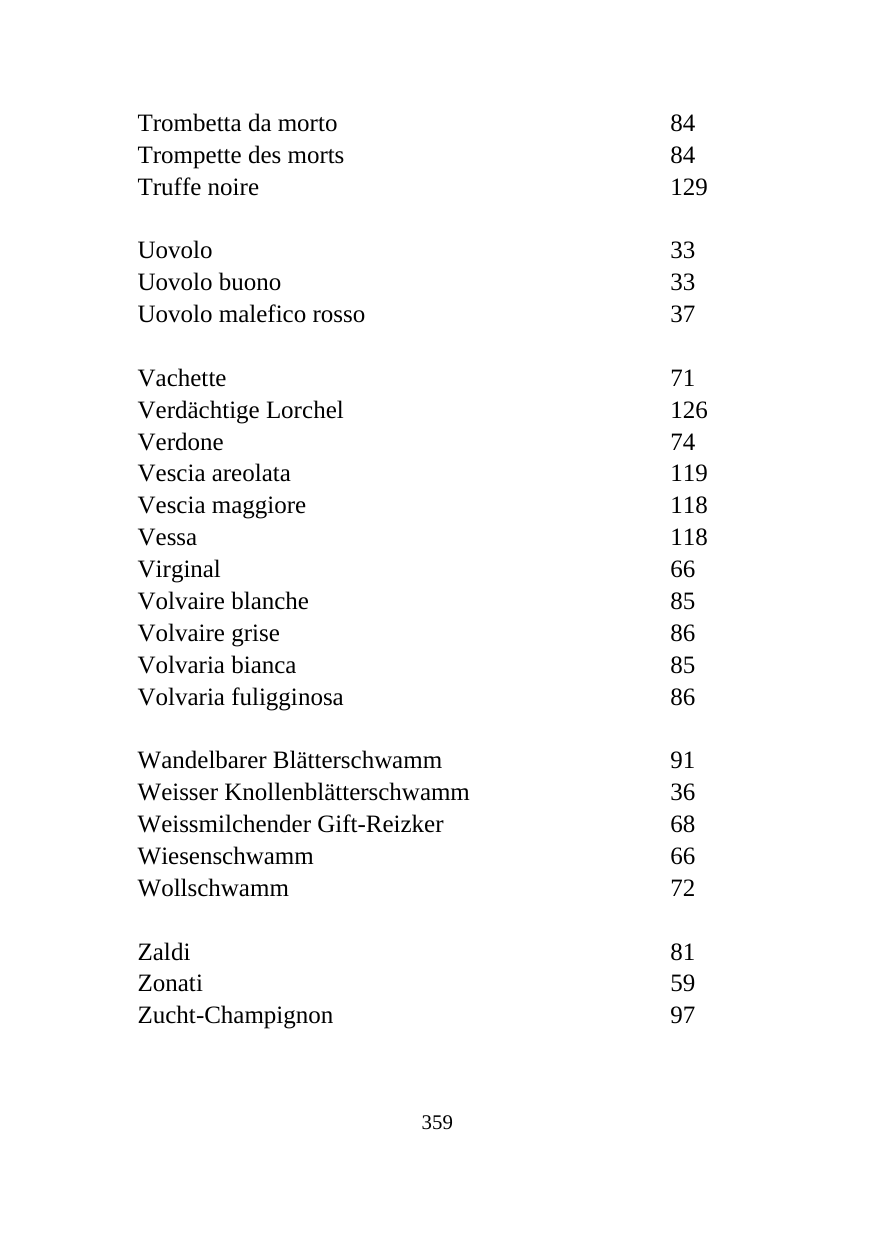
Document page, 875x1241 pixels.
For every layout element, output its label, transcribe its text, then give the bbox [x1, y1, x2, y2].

table_cell Volvaria fuligginosa [106, 680, 639, 712]
table_cell 86 [639, 616, 768, 648]
table_cell 81 [639, 935, 768, 967]
table_cell Verdächtige Lorchel [106, 393, 639, 425]
table_cell 74 [639, 425, 768, 457]
table_cell 119 [639, 457, 768, 489]
table_cell 37 [639, 298, 768, 329]
table_cell 68 [639, 808, 768, 839]
table_cell Weissmilchender Gift-Reizker [106, 808, 639, 839]
table_cell Volvaire grise [106, 616, 639, 648]
table_cell [639, 712, 768, 744]
table_cell 59 [639, 967, 768, 999]
table_cell Volvaria bianca [106, 648, 639, 680]
table_cell Uovolo buono [106, 266, 639, 297]
table_cell Volvaire blanche [106, 584, 639, 616]
table_cell 118 [639, 489, 768, 521]
table_cell 84 [639, 106, 768, 138]
table_cell 36 [639, 776, 768, 807]
table_cell [639, 903, 768, 935]
table_cell Uovolo [106, 234, 639, 266]
table_cell [106, 712, 639, 744]
table_cell [106, 329, 639, 361]
table_cell 85 [639, 584, 768, 616]
table_cell 126 [639, 393, 768, 425]
table_cell Weisser Knollenblätterschwamm [106, 776, 639, 807]
table_cell Zonati [106, 967, 639, 999]
table_cell Vescia areolata [106, 457, 639, 489]
table_cell Zaldi [106, 935, 639, 967]
table_cell Zucht-Champignon [106, 999, 639, 1031]
table_cell Truffe noire [106, 170, 639, 202]
table_cell Trompette des morts [106, 138, 639, 170]
table_cell 91 [639, 744, 768, 776]
table_cell Virginal [106, 553, 639, 584]
table_cell Wiesenschwamm [106, 839, 639, 871]
table_cell Uovolo malefico rosso [106, 298, 639, 329]
table_cell Verdone [106, 425, 639, 457]
table_cell 84 [639, 138, 768, 170]
table_cell 97 [639, 999, 768, 1031]
table_cell Wandelbarer Blätterschwamm [106, 744, 639, 776]
table_cell 71 [639, 361, 768, 393]
table_cell 72 [639, 871, 768, 903]
table_cell 33 [639, 234, 768, 266]
table_cell [639, 202, 768, 234]
table_cell Wollschwamm [106, 871, 639, 903]
table_cell Vescia maggiore [106, 489, 639, 521]
table_cell 33 [639, 266, 768, 297]
table_cell Vachette [106, 361, 639, 393]
table_cell [106, 202, 639, 234]
table_cell [106, 903, 639, 935]
table_cell [639, 329, 768, 361]
table_cell 85 [639, 648, 768, 680]
table_cell 86 [639, 680, 768, 712]
table_cell Trombetta da morto [106, 106, 639, 138]
table_cell Vessa [106, 521, 639, 552]
table_cell 129 [639, 170, 768, 202]
table_cell 66 [639, 839, 768, 871]
table_cell 66 [639, 553, 768, 584]
table_cell 118 [639, 521, 768, 552]
